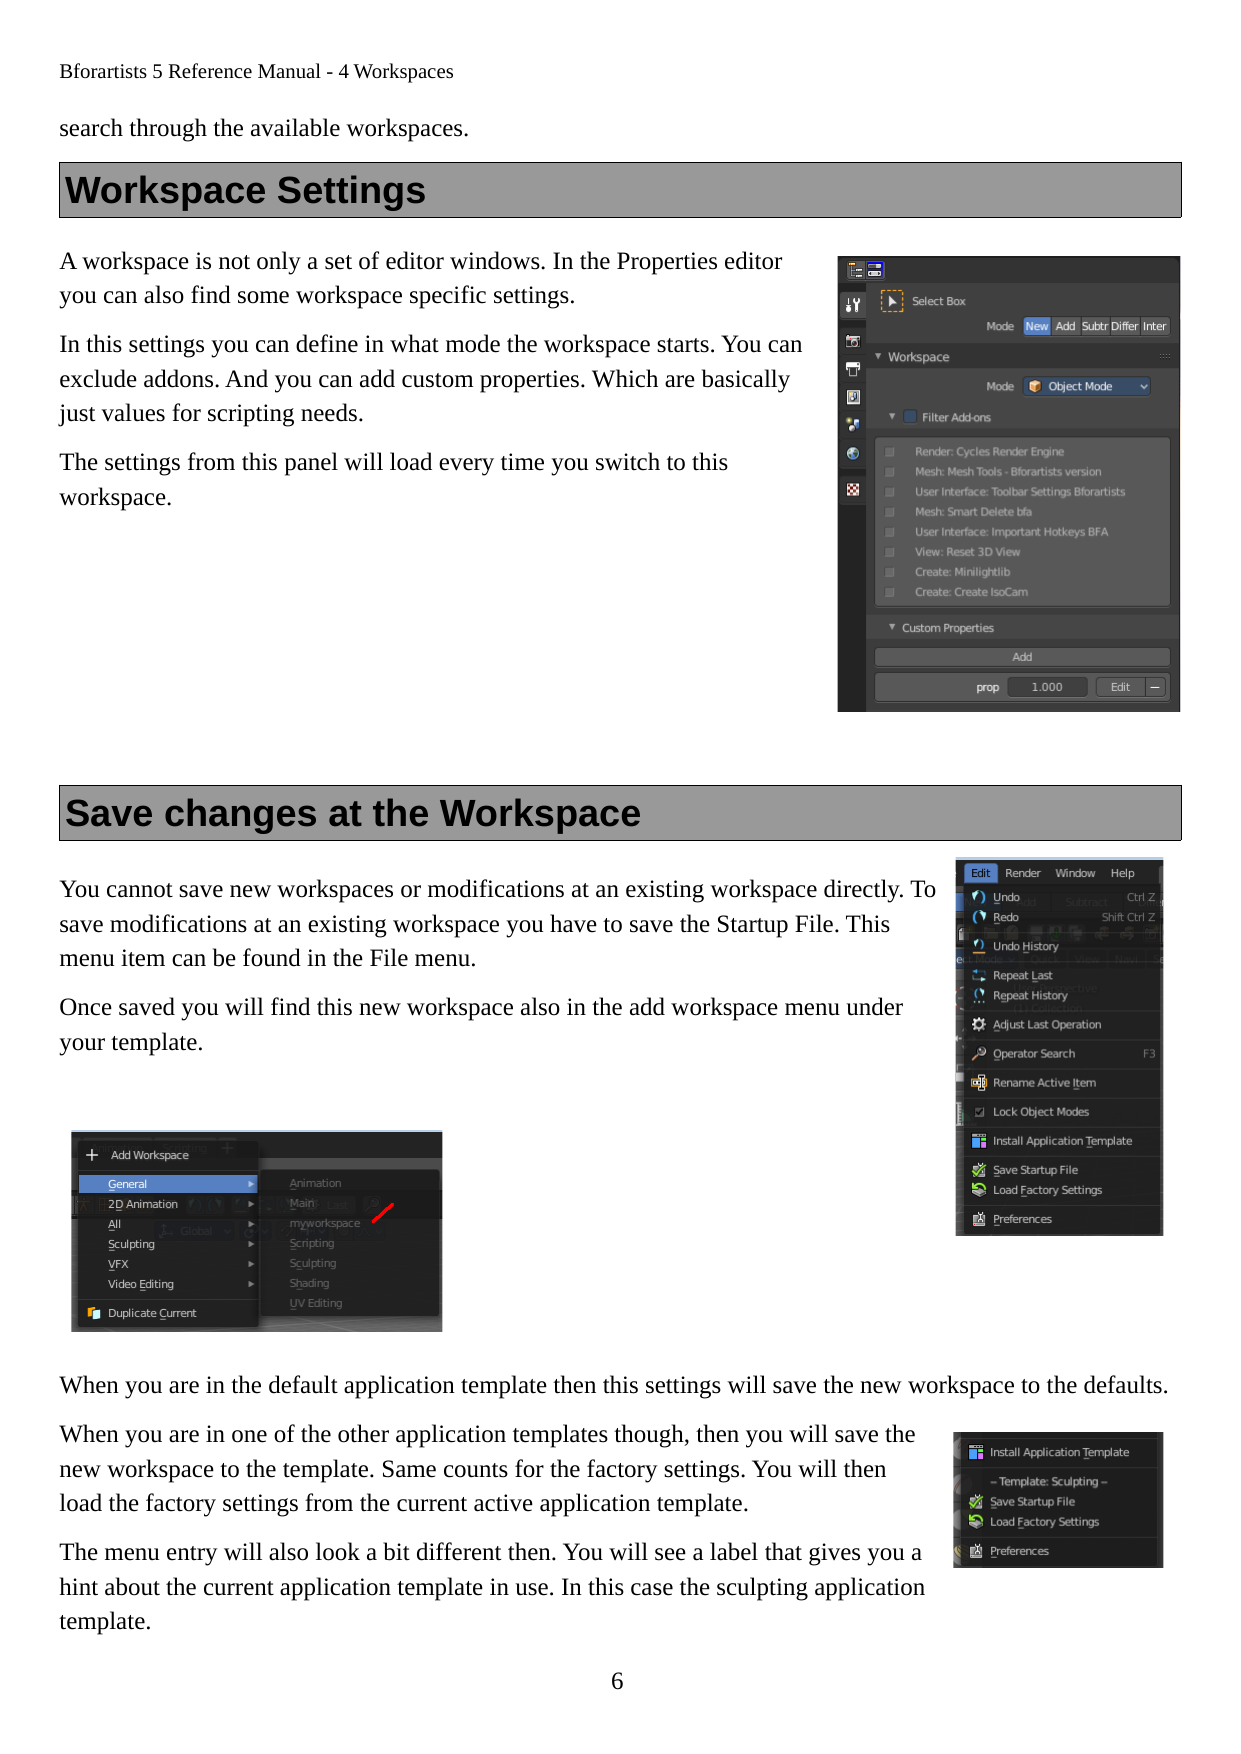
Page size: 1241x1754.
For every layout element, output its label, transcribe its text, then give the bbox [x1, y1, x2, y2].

text You cannot save new workspaces or modifications at an existing workspace directly. To save modifications at an existing workspace you have to save the Startup File. This menu item can be found in the File menu. [59, 841, 1181, 972]
text In this settings you can define in what mode the workspace starts. You can exclude addons. And you can add custom properties. Which are basically just values for scripting needs. [59, 329, 837, 427]
text When you are in the default application template then this settings will save the new workspace to the defaults. [59, 1370, 1181, 1399]
table_header Save changes at the Workspace [60, 786, 1181, 840]
text The menu entry will also look a bit different then. You will see a label that gives you a hint about the current application template in use. In this case the sculpting application template. [59, 1537, 1181, 1635]
picture [837, 256, 1181, 712]
text The settings from this panel will load every time you switch to this workspace. [59, 447, 837, 511]
text When you are in one of the other application templates though, then you will save the new workspace to the template. Same counts for the factory settings. You will then load the factory settings from the current active application template. [59, 1419, 1181, 1517]
picture [953, 1432, 1164, 1568]
text Once saved you will find this new workspace also in the add workspace menu under your template. [59, 992, 955, 1056]
text search through the available workspaces. [59, 113, 1181, 141]
text A workspace is not only a set of editor windows. In the Properties editor you can also find some workspace specific settings. [59, 246, 1181, 309]
picture [955, 857, 1164, 1236]
picture [71, 1130, 443, 1332]
table_header Workspace Settings [60, 163, 1181, 217]
